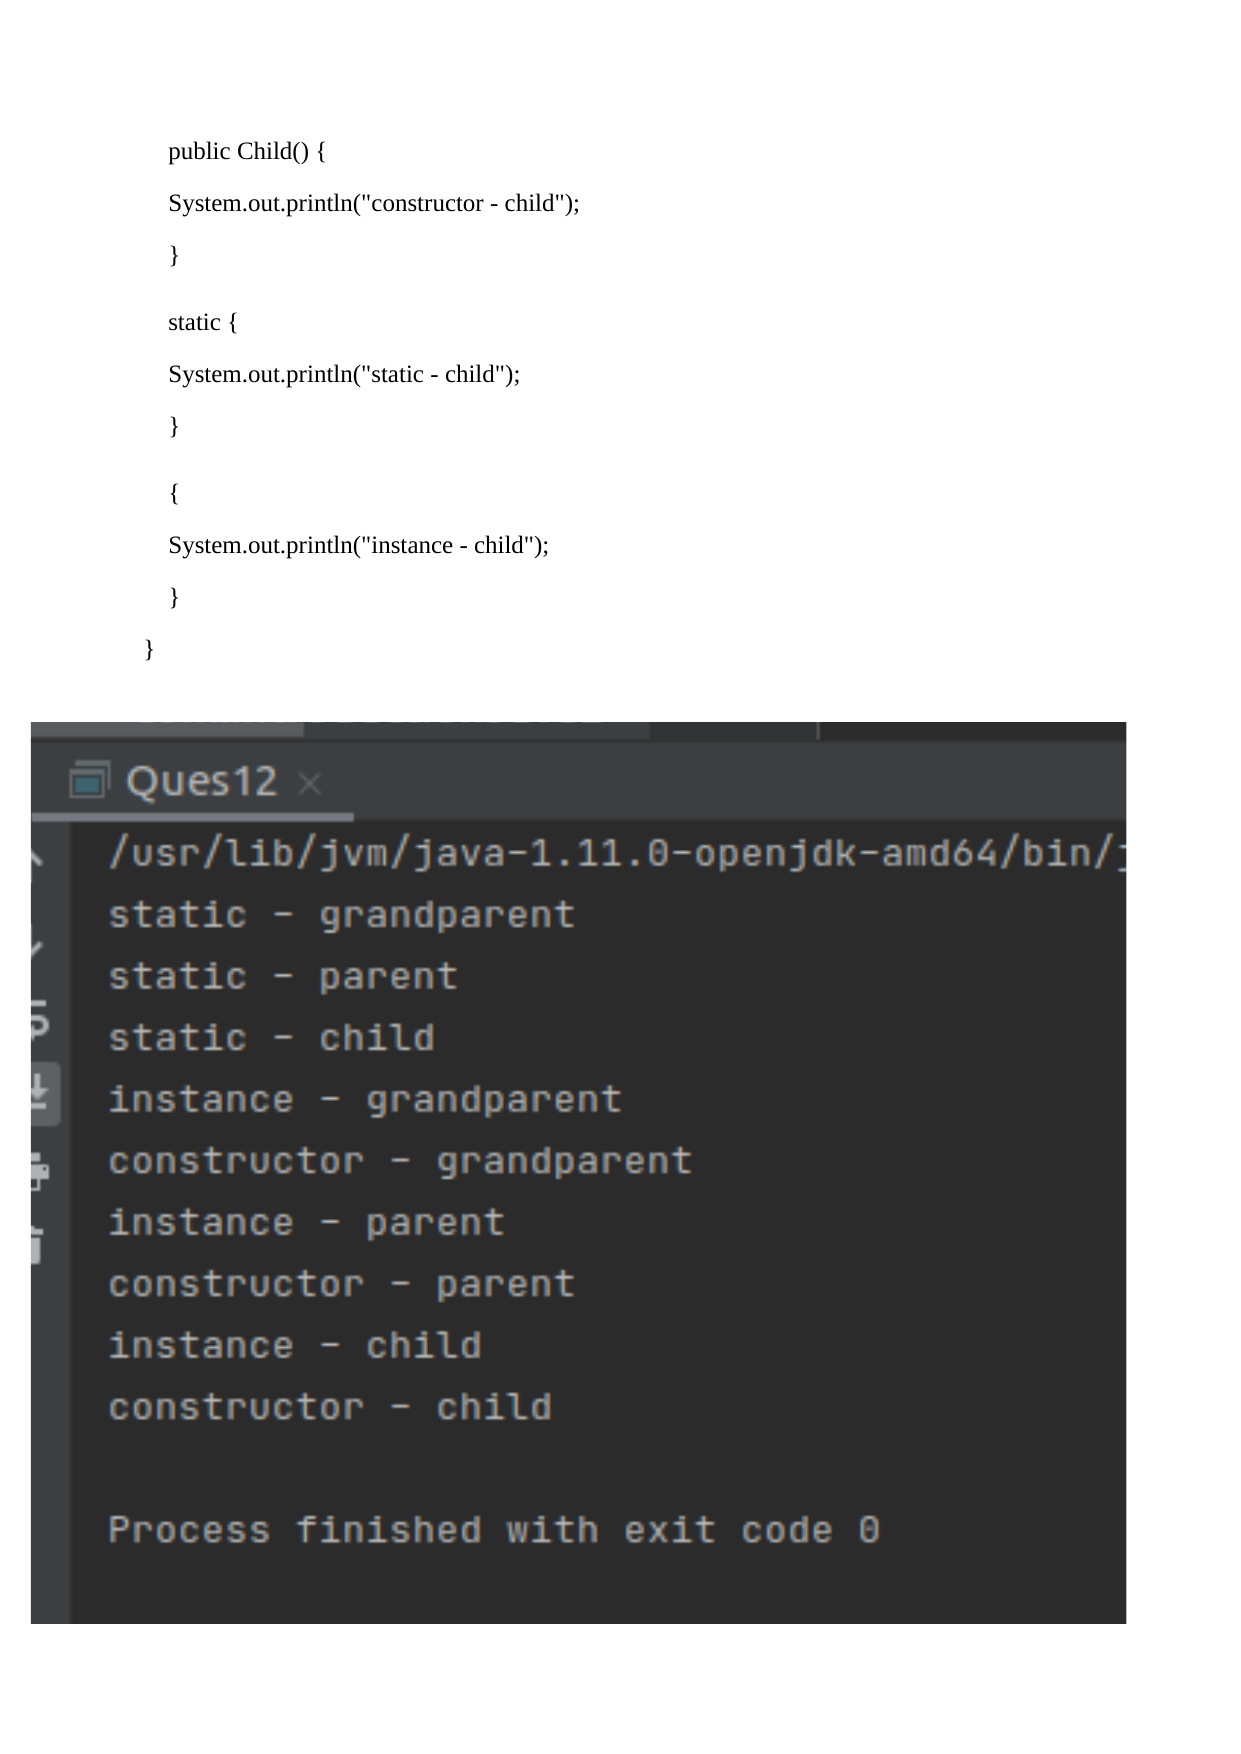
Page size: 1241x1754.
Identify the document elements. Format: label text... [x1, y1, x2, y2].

text public Child() { System.out.println("constructor - child"); } [118, 118, 1122, 274]
text { System.out.println("instance - child"); } } [118, 460, 1122, 668]
picture [30, 722, 281, 1624]
text static { System.out.println("static - child"); } [118, 289, 1122, 445]
